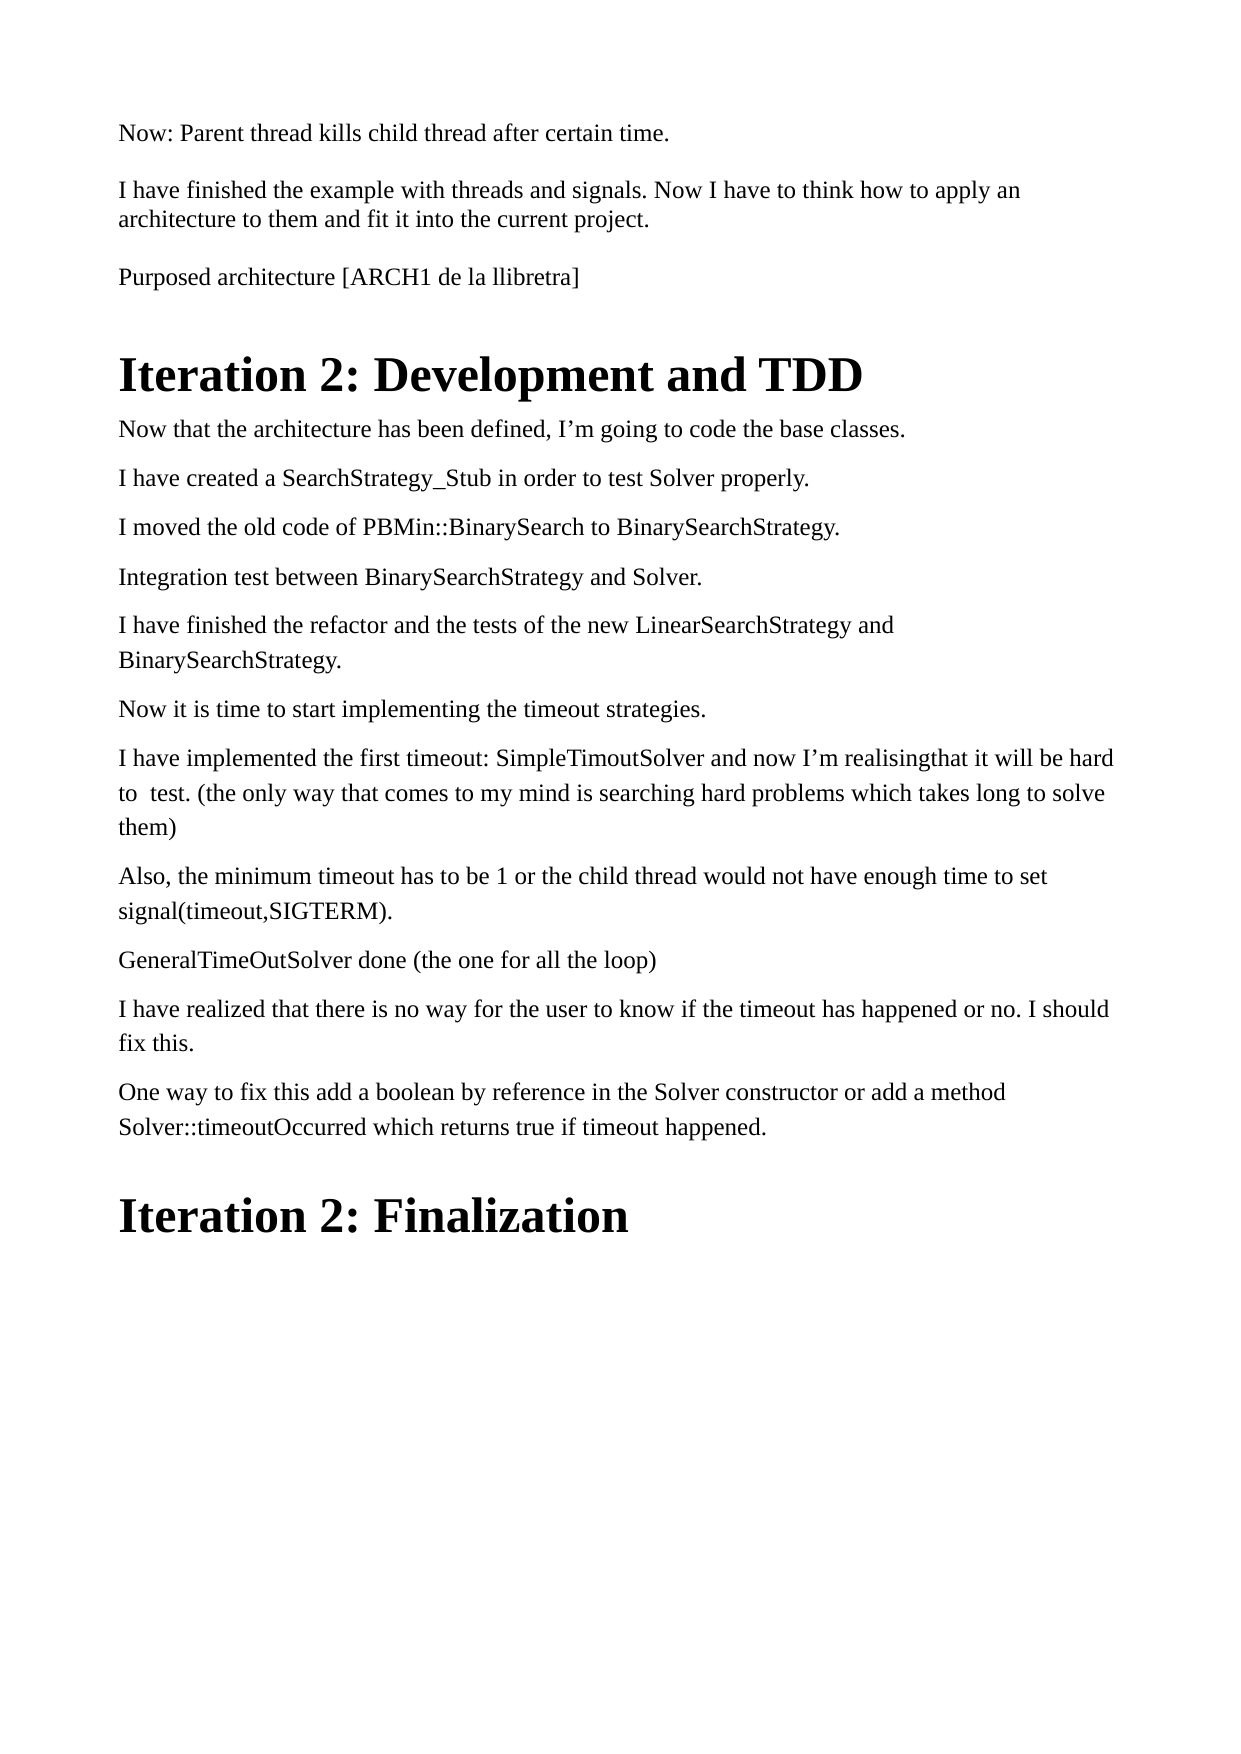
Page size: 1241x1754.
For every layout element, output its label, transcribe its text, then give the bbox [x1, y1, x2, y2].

text I have implemented the first timeout: SimpleTimoutSolver and now I’m realisingthat it will be hard to test. (the only way that comes to my mind is searching hard problems which takes long to solve them) [118, 743, 1122, 841]
text Purposed architecture [ARCH1 de la llibretra] [118, 262, 1122, 291]
text One way to fix this add a boolean by reference in the Solver constructor or add a method Solver::timeoutOccurred which returns true if timeout happened. [118, 1077, 1122, 1141]
text GeneralTimeOutSolver done (the one for all the loop) [118, 945, 1122, 973]
text Also, the minimum timeout has to be 1 or the child thread would not have enough time to set signal(timeout,SIGTERM). [118, 861, 1122, 924]
text I have finished the refactor and the tests of the new LinearSearchStrategy and BinarySearchStrategy. [118, 611, 1122, 674]
text Now that the architecture has been defined, I’m going to code the base classes. [118, 414, 1122, 443]
text Integration test between BinarySearchStrategy and Solver. [118, 562, 1122, 590]
text Now it is time to start implementing the timeout strategies. [118, 694, 1122, 723]
text I have finished the example with threads and signals. Now I have to think how to apply an architecture to them and fit it into the current project. [118, 176, 1122, 233]
text I have created a SearchStrategy_Stub in order to test Solver properly. [118, 463, 1122, 492]
subtitle Iteration 2: Finalization [118, 1186, 1122, 1243]
text I moved the old code of PBMin::BinarySearch to BinarySearchStrategy. [118, 512, 1122, 541]
text I have realized that there is no way for the user to know if the timeout has happened or no. I should fix this. [118, 994, 1122, 1057]
subtitle Iteration 2: Development and TDD [118, 344, 1122, 402]
text Now: Parent thread kills child thread after certain time. [118, 118, 1122, 147]
